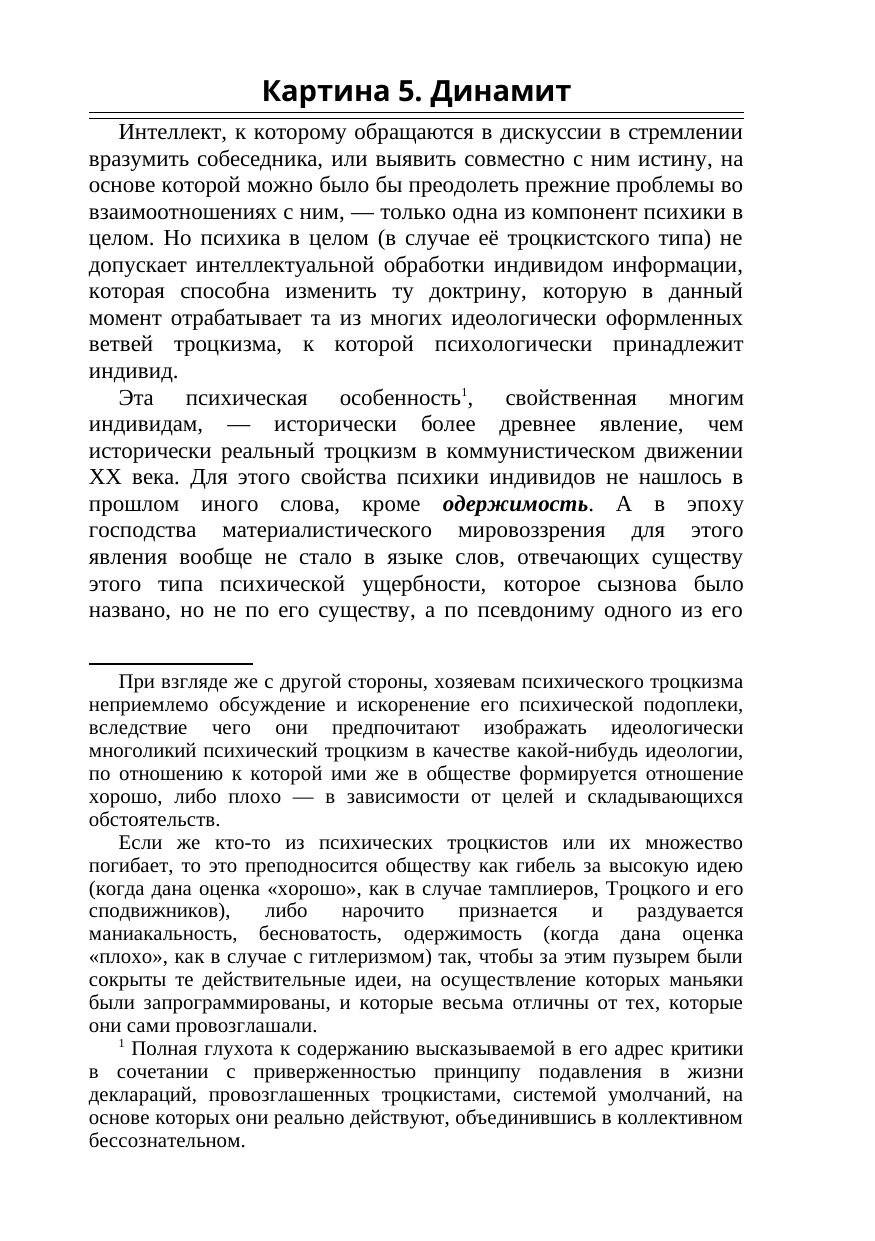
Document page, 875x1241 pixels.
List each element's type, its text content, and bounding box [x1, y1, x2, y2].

text Интеллект, к которому обращаются в дискуссии в стремлении вразумить собеседника, или выявить совместно с ним истину, на основе которой можно было бы преодолеть прежние проблемы во взаимоотношениях с ним, — только одна из компонент психики в целом. Но психика в целом (в случае её троцкистского типа) не допускает интеллектуальной обработки индивидом информации, которая способна изменить ту доктрину, которую в данный момент отрабатывает та из многих идеологически оформленных ветвей троцкизма, к которой психологически принадлежит индивид. [89, 119, 744, 383]
text Если же кто-то из психических троцкистов или их множество погибает, то это преподносится обществу как гибель за высокую идею (когда дана оценка «хорошо», как в случае тамплиеров, Троцкого и его сподвижников), либо нарочито признается и раздувается маниакальность, бесноватость, одержимость (когда дана оценка «плохо», как в случае с гитлеризмом) так, чтобы за этим пузырем были сокрыты те действительные идеи, на осуществление которых маньяки были запрограммированы, и которые весьма отличны от тех, которые они сами провозглашали. [89, 831, 744, 1037]
text Полная глухота к содержанию высказываемой в его адрес критики в сочетании с приверженностью принципу подавления в жизни деклараций, провозглашенных троцкистами, системой умолчаний, на основе которых они реально действуют, объединившись в коллективном бессознательном. [89, 1037, 744, 1152]
text При взгляде же с другой стороны, хозяевам психического троцкизма неприемлемо обсуждение и искоренение его психической подоплеки, вследствие чего они предпочитают изображать идеологически многоликий психический троцкизм в качестве какой-нибудь идеологии, по отношению к которой ими же в обществе формируется отношение хорошо, либо плохо — в зависимости от целей и складывающихся обстоятельств. [89, 670, 744, 831]
text Эта психическая особенность, свойственная многим индивидам, — исторически более древнее явление, чем исторически реальный троцкизм в коммунистическом движении ХХ века. Для этого свойства психики индивидов не нашлось в прошлом иного слова, кроме одержимость. А в эпоху господства материалистического мировоззрения для этого явления вообще не стало в языке слов, отвечающих существу этого типа психической ущербности, которое сызнова было названо, но не по его существу, а по псевдониму одного из его [89, 383, 744, 622]
